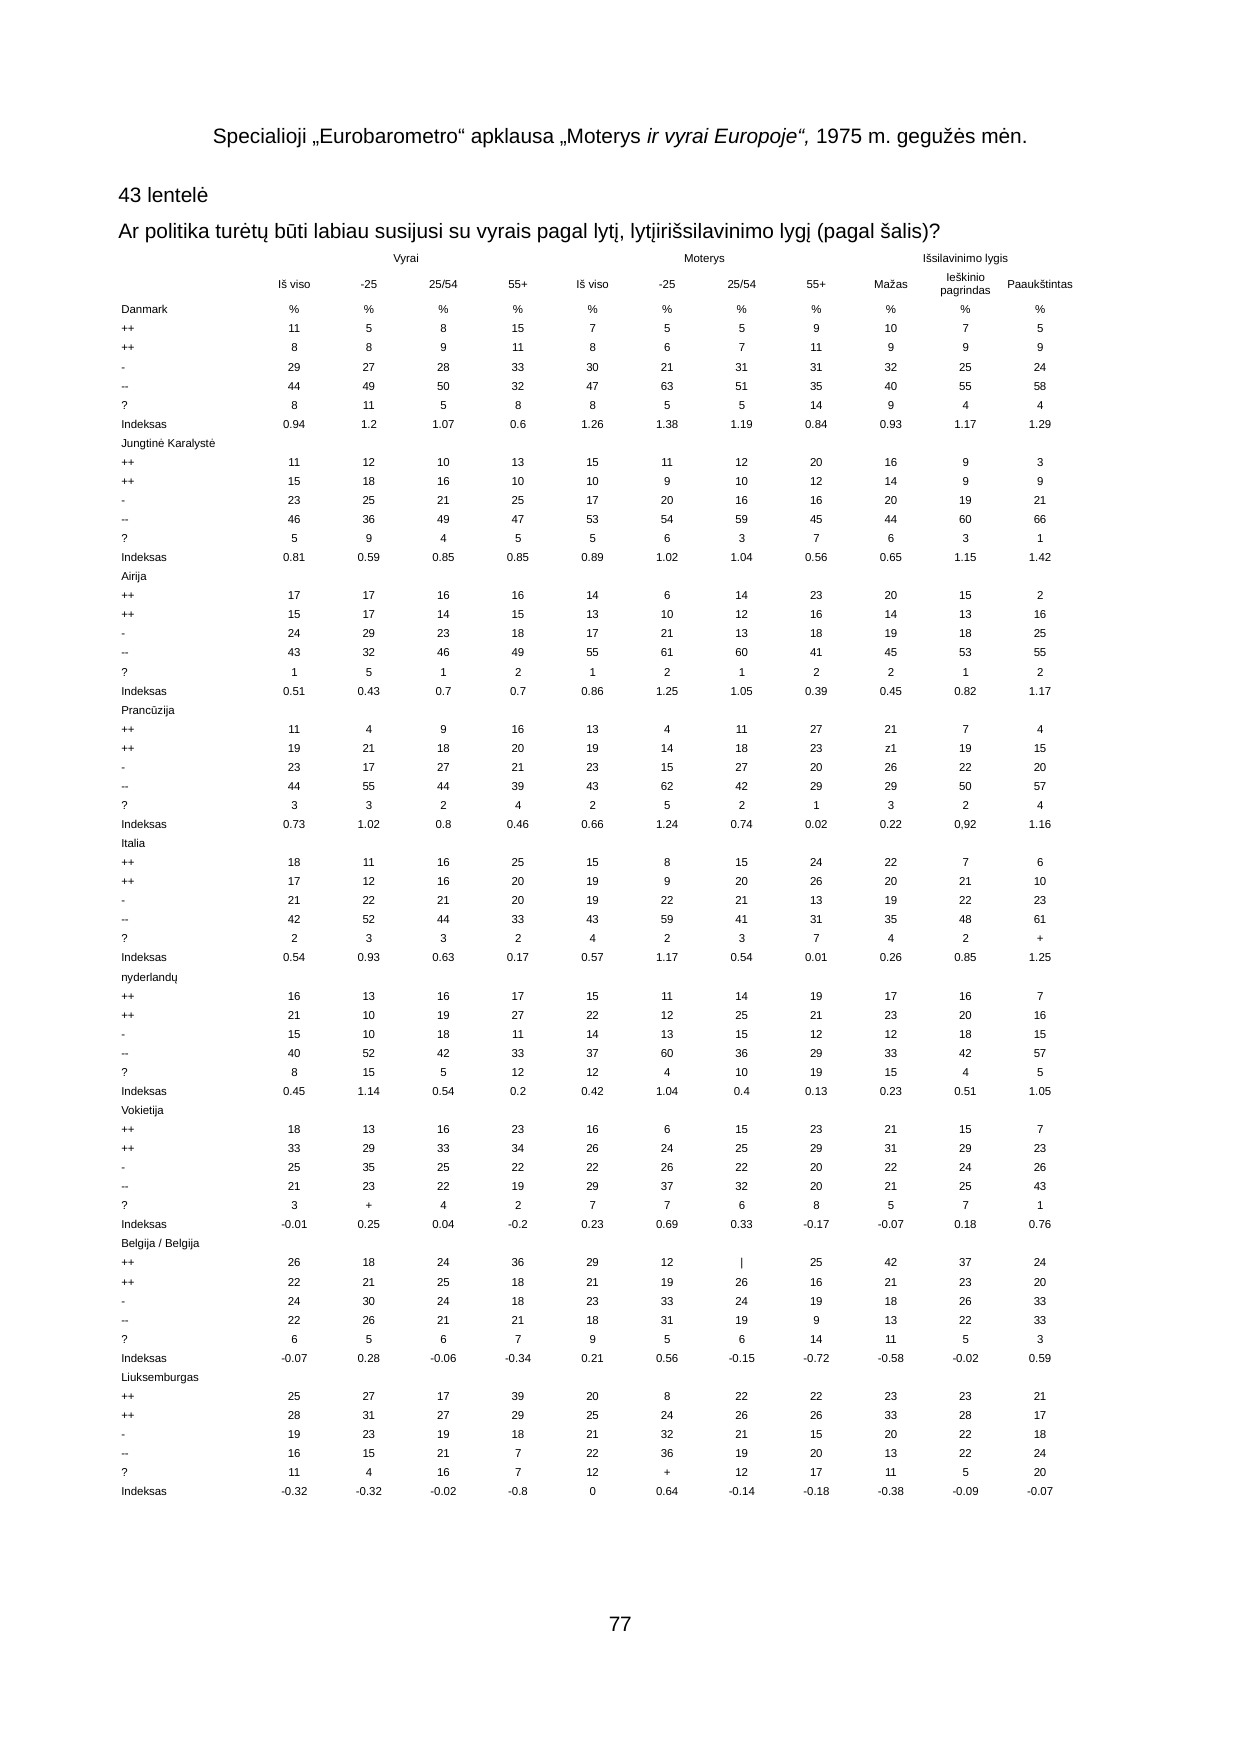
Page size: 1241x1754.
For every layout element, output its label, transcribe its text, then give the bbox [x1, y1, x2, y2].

table_cell ++ [118, 319, 257, 338]
table_cell 7 [928, 853, 1003, 872]
table_cell -- [118, 777, 257, 796]
table_cell 10 [1003, 872, 1077, 891]
table_cell 14 [854, 472, 928, 491]
table_cell 20 [854, 872, 928, 891]
table_cell 4 [406, 1196, 481, 1215]
table_cell 7 [928, 319, 1003, 338]
table_cell 48 [928, 910, 1003, 929]
table_cell 12 [779, 472, 853, 491]
table_cell 0,59 [331, 548, 406, 567]
table_cell 3 [331, 796, 406, 815]
table_cell [779, 1234, 853, 1253]
table_cell 6 [630, 338, 704, 357]
table_cell 9 [928, 472, 1003, 491]
table_cell % [854, 300, 928, 319]
table_cell 7 [1003, 986, 1077, 1005]
table_cell 46 [257, 510, 331, 529]
table_cell [555, 1234, 630, 1253]
table_cell 3 [406, 929, 481, 948]
table_cell 1 [704, 662, 779, 681]
table_cell ++ [118, 586, 257, 605]
table_cell 36 [331, 510, 406, 529]
table_cell 1,15 [928, 548, 1003, 567]
table_cell 23 [779, 1120, 853, 1139]
table_cell 16 [779, 1272, 853, 1291]
table_cell 0,86 [555, 681, 630, 700]
table_cell 5 [331, 319, 406, 338]
table_cell 0,39 [779, 681, 853, 700]
table_cell 0,93 [854, 414, 928, 433]
table_cell 54 [630, 510, 704, 529]
table_cell 8 [406, 319, 481, 338]
table_cell [555, 567, 630, 586]
table_cell - [118, 357, 257, 376]
table_cell 2 [481, 662, 555, 681]
table_cell 27 [406, 758, 481, 777]
table_cell 39 [481, 777, 555, 796]
table_cell 42 [257, 910, 331, 929]
table_cell 18 [1003, 1425, 1077, 1444]
table_cell -- [118, 510, 257, 529]
table_cell [928, 1368, 1003, 1387]
table_cell 27 [331, 1387, 406, 1406]
table_cell 55+ [481, 268, 555, 300]
table_cell 23 [854, 1387, 928, 1406]
table_cell 9 [406, 338, 481, 357]
table_cell - [118, 1024, 257, 1043]
table_cell 2 [854, 662, 928, 681]
table_cell 2 [1003, 662, 1077, 681]
table_cell 0,45 [854, 681, 928, 700]
table_cell [331, 567, 406, 586]
table_cell 3 [928, 529, 1003, 548]
table_cell -0,09 [928, 1482, 1003, 1501]
table_cell 11 [854, 1463, 928, 1482]
table_cell 5 [406, 395, 481, 414]
table_cell 2 [481, 1196, 555, 1215]
table_cell 1,24 [630, 815, 704, 834]
table_cell 22 [928, 1425, 1003, 1444]
table_cell z1 [854, 739, 928, 757]
table_cell 8 [257, 395, 331, 414]
table_cell [630, 967, 704, 986]
table_cell -- [118, 910, 257, 929]
table_cell ++ [118, 1139, 257, 1158]
table_cell 43 [1003, 1177, 1077, 1196]
table_cell 18 [481, 1272, 555, 1291]
table_cell 14 [704, 586, 779, 605]
table_cell 26 [928, 1291, 1003, 1310]
table_cell 25 [406, 1158, 481, 1177]
table_cell 11 [257, 719, 331, 738]
table_cell 32 [704, 1177, 779, 1196]
table_cell 61 [1003, 910, 1077, 929]
table_cell 3 [331, 929, 406, 948]
table_cell 7 [779, 529, 853, 548]
table_cell 20 [854, 1425, 928, 1444]
table_cell 0,2 [481, 1082, 555, 1101]
table_cell 18 [481, 1291, 555, 1310]
table_cell [1003, 700, 1077, 719]
table_cell [1003, 967, 1077, 986]
table_cell 6 [704, 1196, 779, 1215]
table_cell 57 [1003, 777, 1077, 796]
table_cell [331, 834, 406, 853]
table_cell 29 [331, 1139, 406, 1158]
table_cell 18 [928, 624, 1003, 643]
table_cell 2 [779, 662, 853, 681]
table_cell 66 [1003, 510, 1077, 529]
table_cell 23 [779, 586, 853, 605]
table_cell 18 [406, 1024, 481, 1043]
table_cell 10 [854, 319, 928, 338]
table_cell 19 [481, 1177, 555, 1196]
table_cell [704, 567, 779, 586]
table_cell 9 [630, 472, 704, 491]
table_cell 2 [257, 929, 331, 948]
table_cell 21 [555, 1425, 630, 1444]
table_cell 19 [555, 891, 630, 910]
table_cell 23 [406, 624, 481, 643]
table_cell 26 [257, 1253, 331, 1272]
table_cell 17 [1003, 1406, 1077, 1425]
table_cell 19 [704, 1444, 779, 1463]
table_cell 13 [854, 1444, 928, 1463]
table_cell 35 [779, 376, 853, 395]
table_cell 23 [257, 758, 331, 777]
table_cell 40 [257, 1044, 331, 1062]
table_cell 26 [630, 1158, 704, 1177]
table_cell 1,05 [1003, 1082, 1077, 1101]
table_cell 0,22 [854, 815, 928, 834]
table_cell 6 [406, 1329, 481, 1348]
table_cell % [406, 300, 481, 319]
table_cell 12 [630, 1005, 704, 1024]
table_cell 5 [331, 1329, 406, 1348]
table_cell 8 [555, 395, 630, 414]
table_cell 29 [555, 1177, 630, 1196]
table_cell 20 [928, 1005, 1003, 1024]
table_cell ++ [118, 1272, 257, 1291]
table_cell 15 [704, 1024, 779, 1043]
table_cell 22 [555, 1005, 630, 1024]
table_cell 1 [257, 662, 331, 681]
table_cell 31 [704, 357, 779, 376]
table_cell 25 [406, 1272, 481, 1291]
table_cell [928, 834, 1003, 853]
table_cell 17 [257, 586, 331, 605]
table_cell 1,14 [331, 1082, 406, 1101]
table_cell 0,02 [779, 815, 853, 834]
table_cell 6 [1003, 853, 1077, 872]
table_cell 0,25 [331, 1215, 406, 1234]
table_cell 19 [854, 891, 928, 910]
table_cell -0,38 [854, 1482, 928, 1501]
table_cell 0,7 [481, 681, 555, 700]
table_cell [257, 967, 331, 986]
table_cell 11 [854, 1329, 928, 1348]
table_cell 45 [854, 643, 928, 662]
table_cell 15 [928, 586, 1003, 605]
table_cell [704, 700, 779, 719]
table_cell -- [118, 1444, 257, 1463]
table_cell 16 [406, 853, 481, 872]
table_cell [1003, 1101, 1077, 1120]
table_cell 26 [779, 1406, 853, 1425]
table_cell Danmark [118, 300, 257, 319]
table_cell [779, 1101, 853, 1120]
table_cell Indeksas [118, 414, 257, 433]
table_cell 11 [630, 453, 704, 472]
table_cell [481, 834, 555, 853]
table_cell 16 [406, 986, 481, 1005]
table_cell | [704, 1253, 779, 1272]
table_cell [481, 1368, 555, 1387]
table_cell 5 [555, 529, 630, 548]
table_cell Indeksas [118, 681, 257, 700]
table_cell 22 [630, 891, 704, 910]
table_cell [704, 967, 779, 986]
table_cell 27 [481, 1005, 555, 1024]
table_cell + [1003, 929, 1077, 948]
table_cell 20 [630, 491, 704, 510]
table_cell % [630, 300, 704, 319]
table_cell 49 [331, 376, 406, 395]
table_cell 0,74 [704, 815, 779, 834]
table_cell 24 [406, 1253, 481, 1272]
table_cell 1,04 [704, 548, 779, 567]
table_cell 11 [779, 338, 853, 357]
table_cell [1003, 434, 1077, 452]
table_cell 15 [481, 319, 555, 338]
table_cell -0,8 [481, 1482, 555, 1501]
table_cell 9 [854, 338, 928, 357]
table_cell Jungtinė Karalystė [118, 434, 331, 452]
table_cell 4 [555, 929, 630, 948]
table_cell 0,54 [704, 948, 779, 967]
table_cell [630, 1101, 704, 1120]
table_cell 41 [704, 910, 779, 929]
table_cell 0,82 [928, 681, 1003, 700]
table_cell 16 [779, 491, 853, 510]
table_cell 44 [257, 777, 331, 796]
table_cell 20 [779, 1444, 853, 1463]
table_cell 28 [406, 357, 481, 376]
table_cell 0,56 [630, 1349, 704, 1367]
table_cell ? [118, 1063, 257, 1082]
table_cell 15 [555, 986, 630, 1005]
table_cell 60 [704, 643, 779, 662]
table_cell % [481, 300, 555, 319]
table_cell 21 [331, 1272, 406, 1291]
table_cell 5 [481, 529, 555, 548]
table_cell 15 [1003, 739, 1077, 757]
table_cell 29 [779, 1044, 853, 1062]
table_cell 21 [481, 758, 555, 777]
table_cell 7 [555, 319, 630, 338]
table_cell 0,73 [257, 815, 331, 834]
table_cell 57 [1003, 1044, 1077, 1062]
table_cell 12 [630, 1253, 704, 1272]
table_cell -0,02 [406, 1482, 481, 1501]
table_cell 13 [331, 986, 406, 1005]
table_cell 31 [779, 910, 853, 929]
table_cell 20 [854, 586, 928, 605]
table_cell 8 [331, 338, 406, 357]
table_cell [928, 434, 1003, 452]
table_cell 23 [928, 1387, 1003, 1406]
table_cell 20 [481, 872, 555, 891]
table_cell 0,85 [928, 948, 1003, 967]
table_cell [704, 834, 779, 853]
table_cell 0,23 [555, 1215, 630, 1234]
table_cell 26 [1003, 1158, 1077, 1177]
table_cell ? [118, 662, 257, 681]
table_cell 18 [331, 1253, 406, 1272]
table_cell 10 [704, 472, 779, 491]
table_cell 25 [928, 1177, 1003, 1196]
table_cell [481, 700, 555, 719]
table_cell 11 [704, 719, 779, 738]
table_cell 33 [854, 1406, 928, 1425]
table_cell 49 [406, 510, 481, 529]
table_cell 6 [257, 1329, 331, 1348]
table_cell 15 [481, 605, 555, 624]
table_cell [630, 1234, 704, 1253]
table_cell 12 [555, 1463, 630, 1482]
table_cell 3 [704, 529, 779, 548]
table_cell 1,38 [630, 414, 704, 433]
table_cell ? [118, 395, 257, 414]
table_cell 22 [257, 1272, 331, 1291]
table_cell 0,54 [406, 1082, 481, 1101]
table_cell 1,19 [704, 414, 779, 433]
table_cell 20 [779, 453, 853, 472]
table_cell 31 [779, 357, 853, 376]
table_cell -0,06 [406, 1349, 481, 1367]
table_cell % [555, 300, 630, 319]
table_cell 4 [1003, 796, 1077, 815]
table_cell 15 [257, 472, 331, 491]
table_cell [928, 967, 1003, 986]
table_cell 27 [331, 357, 406, 376]
table_cell 24 [257, 624, 331, 643]
table_cell 26 [854, 758, 928, 777]
table_cell 10 [406, 453, 481, 472]
table_cell 0,23 [854, 1082, 928, 1101]
table_cell 7 [555, 1196, 630, 1215]
table_cell [481, 1101, 555, 1120]
table_cell [257, 1101, 331, 1120]
table_cell 9 [779, 319, 853, 338]
table_cell [331, 700, 406, 719]
table_cell 9 [406, 719, 481, 738]
table_cell [406, 1101, 481, 1120]
table_cell 1,25 [1003, 948, 1077, 967]
table_cell 20 [1003, 1272, 1077, 1291]
table_cell % [779, 300, 853, 319]
table_cell 19 [406, 1425, 481, 1444]
table_cell 16 [928, 986, 1003, 1005]
table_cell 1 [406, 662, 481, 681]
table_cell [779, 1368, 853, 1387]
table_cell 7 [630, 1196, 704, 1215]
table_cell [704, 1234, 779, 1253]
table_cell 33 [1003, 1310, 1077, 1329]
table_cell 15 [555, 853, 630, 872]
table_cell 3 [1003, 453, 1077, 472]
table_cell 17 [555, 624, 630, 643]
table_cell [1003, 834, 1077, 853]
table_cell [854, 567, 928, 586]
table_cell [630, 1368, 704, 1387]
table_cell 59 [630, 910, 704, 929]
table_cell 0,28 [331, 1349, 406, 1367]
table_cell 15 [704, 1120, 779, 1139]
table_cell 9 [630, 872, 704, 891]
table_cell 19 [854, 624, 928, 643]
table_cell 1 [1003, 529, 1077, 548]
table_cell 25 [331, 491, 406, 510]
table_cell -0,17 [779, 1215, 853, 1234]
table_cell 26 [704, 1272, 779, 1291]
table_cell 5 [1003, 319, 1077, 338]
table_cell % [1003, 300, 1077, 319]
table_cell 61 [630, 643, 704, 662]
table_cell + [630, 1463, 704, 1482]
table_cell ? [118, 1329, 257, 1348]
table_cell 33 [1003, 1291, 1077, 1310]
table_cell 1,02 [331, 815, 406, 834]
table_cell 3 [704, 929, 779, 948]
table_cell 0,56 [779, 548, 853, 567]
table_cell 42 [704, 777, 779, 796]
table_cell 51 [704, 376, 779, 395]
table_cell [406, 1368, 481, 1387]
table_cell ? [118, 929, 257, 948]
table_cell 2 [704, 796, 779, 815]
table_cell -- [118, 376, 257, 395]
table_cell 32 [630, 1425, 704, 1444]
table_cell 52 [331, 1044, 406, 1062]
table_cell 11 [630, 986, 704, 1005]
table_cell [118, 268, 257, 300]
table_cell [331, 1101, 406, 1120]
table_cell 21 [704, 891, 779, 910]
table_cell 45 [779, 510, 853, 529]
table_cell 16 [257, 1444, 331, 1463]
table_cell 23 [928, 1272, 1003, 1291]
table_cell 23 [854, 1005, 928, 1024]
table_cell 16 [1003, 1005, 1077, 1024]
table_cell 28 [257, 1406, 331, 1425]
table_cell 16 [704, 491, 779, 510]
table_cell 29 [481, 1406, 555, 1425]
table_cell 50 [406, 376, 481, 395]
table_cell [1003, 567, 1077, 586]
table_cell 14 [854, 605, 928, 624]
table_cell 15 [1003, 1024, 1077, 1043]
table_cell 30 [331, 1291, 406, 1310]
table_cell 0,85 [481, 548, 555, 567]
table_cell 24 [406, 1291, 481, 1310]
table_cell -0,2 [481, 1215, 555, 1234]
table_cell -0,72 [779, 1349, 853, 1367]
table_cell 0,7 [406, 681, 481, 700]
table_cell [704, 1368, 779, 1387]
table_cell [257, 700, 331, 719]
table_cell 15 [854, 1063, 928, 1082]
table_cell 0,33 [704, 1215, 779, 1234]
table_cell 21 [481, 1310, 555, 1329]
table_cell 0,81 [257, 548, 331, 567]
table_cell 24 [1003, 1444, 1077, 1463]
table_cell 0,8 [406, 815, 481, 834]
table_cell 0,45 [257, 1082, 331, 1101]
table_cell 42 [406, 1044, 481, 1062]
table_cell 21 [257, 1005, 331, 1024]
table_cell 24 [630, 1139, 704, 1158]
table_cell 6 [630, 586, 704, 605]
table_cell 62 [630, 777, 704, 796]
table_cell 14 [779, 1329, 853, 1348]
table_cell 5 [257, 529, 331, 548]
table_cell [481, 567, 555, 586]
table_cell 18 [257, 853, 331, 872]
table_cell 26 [779, 872, 853, 891]
table_cell 7 [704, 338, 779, 357]
table_cell 7 [779, 929, 853, 948]
table_cell 25 [257, 1158, 331, 1177]
table_cell 17 [331, 586, 406, 605]
table_cell 31 [854, 1139, 928, 1158]
table_cell 0,76 [1003, 1215, 1077, 1234]
table_cell nyderlandų [118, 967, 257, 986]
table_cell 25 [481, 853, 555, 872]
table_cell [854, 834, 928, 853]
table_cell Indeksas [118, 548, 257, 567]
table_cell ? [118, 529, 257, 548]
table_cell -0,14 [704, 1482, 779, 1501]
table_cell 19 [779, 986, 853, 1005]
table_cell 22 [928, 1310, 1003, 1329]
table_cell Indeksas [118, 1482, 257, 1501]
table_cell 1,42 [1003, 548, 1077, 567]
table_cell 10 [555, 472, 630, 491]
table_cell 21 [854, 1177, 928, 1196]
table_cell -- [118, 1310, 257, 1329]
table_cell 22 [854, 853, 928, 872]
table_cell % [331, 300, 406, 319]
table_cell 25 [928, 357, 1003, 376]
table_cell [854, 967, 928, 986]
table_cell 27 [779, 719, 853, 738]
table_cell 12 [704, 1463, 779, 1482]
table_cell 0,57 [555, 948, 630, 967]
table_cell 41 [779, 643, 853, 662]
table_cell ++ [118, 719, 257, 738]
table_cell 8 [257, 1063, 331, 1082]
table_cell [854, 1101, 928, 1120]
table_cell -0,02 [928, 1349, 1003, 1367]
table_cell 24 [257, 1291, 331, 1310]
table_cell 13 [854, 1310, 928, 1329]
table_cell 33 [257, 1139, 331, 1158]
table_cell -25 [630, 268, 704, 300]
table_cell 22 [704, 1158, 779, 1177]
table_cell 15 [630, 758, 704, 777]
table_cell 10 [331, 1005, 406, 1024]
table_cell 22 [928, 891, 1003, 910]
table_cell [1003, 1368, 1077, 1387]
table_cell ++ [118, 1387, 257, 1406]
table_cell ? [118, 1463, 257, 1482]
table_cell 8 [779, 1196, 853, 1215]
table_cell 3 [854, 796, 928, 815]
table_cell % [928, 300, 1003, 319]
table_cell 36 [704, 1044, 779, 1062]
table_cell 24 [1003, 1253, 1077, 1272]
table_cell 2 [1003, 586, 1077, 605]
table_cell ++ [118, 1253, 257, 1272]
table_cell 60 [928, 510, 1003, 529]
text 43 lentelė [118, 183, 1122, 207]
table_cell [779, 700, 853, 719]
table_cell [779, 434, 853, 452]
table_cell 1,17 [1003, 681, 1077, 700]
table_cell 58 [1003, 376, 1077, 395]
table_cell [257, 834, 331, 853]
table_cell 21 [257, 1177, 331, 1196]
table_cell 12 [555, 1063, 630, 1082]
table_cell [257, 1368, 331, 1387]
table_cell 50 [928, 777, 1003, 796]
table_cell 5 [928, 1463, 1003, 1482]
table_cell 18 [257, 1120, 331, 1139]
table_cell 2 [555, 796, 630, 815]
table_cell 29 [257, 357, 331, 376]
table_cell 23 [257, 491, 331, 510]
table_cell 12 [704, 453, 779, 472]
table_cell 23 [779, 739, 853, 757]
table_cell 9 [928, 453, 1003, 472]
table_cell 32 [481, 376, 555, 395]
table_cell 0,94 [257, 414, 331, 433]
table_cell [555, 1368, 630, 1387]
table_cell 9 [555, 1329, 630, 1348]
table_cell 4 [854, 929, 928, 948]
table_cell 18 [555, 1310, 630, 1329]
table_cell 0,63 [406, 948, 481, 967]
table_cell 17 [481, 986, 555, 1005]
table_cell 21 [630, 357, 704, 376]
table_cell 21 [928, 872, 1003, 891]
table_cell 1,02 [630, 548, 704, 567]
table_cell 17 [854, 986, 928, 1005]
table_cell 15 [331, 1444, 406, 1463]
table_cell [779, 834, 853, 853]
table_cell 0,51 [257, 681, 331, 700]
table_cell 8 [630, 853, 704, 872]
table_cell 19 [928, 491, 1003, 510]
table_cell 16 [406, 586, 481, 605]
table_cell 29 [928, 1139, 1003, 1158]
table_cell [779, 567, 853, 586]
table_cell 25 [704, 1005, 779, 1024]
table_cell Iš viso [257, 268, 331, 300]
table_cell 11 [257, 1463, 331, 1482]
table_cell 19 [555, 739, 630, 757]
table_cell 11 [257, 453, 331, 472]
table_cell 23 [331, 1425, 406, 1444]
table_cell 25 [257, 1387, 331, 1406]
table_cell 4 [928, 395, 1003, 414]
table_cell 7 [481, 1329, 555, 1348]
table_cell [779, 967, 853, 986]
table_cell 0,04 [406, 1215, 481, 1234]
table_cell - [118, 1158, 257, 1177]
table_cell 19 [630, 1272, 704, 1291]
table_cell 21 [406, 491, 481, 510]
table_cell 59 [704, 510, 779, 529]
table_cell 12 [331, 453, 406, 472]
table_cell ? [118, 796, 257, 815]
table_cell Indeksas [118, 1082, 257, 1101]
table_cell 1,04 [630, 1082, 704, 1101]
table_cell 40 [854, 376, 928, 395]
table_cell ? [118, 1196, 257, 1215]
table_cell 7 [928, 719, 1003, 738]
table_cell 19 [704, 1310, 779, 1329]
table_cell 33 [481, 1044, 555, 1062]
table_cell 30 [555, 357, 630, 376]
table_cell 0,6 [481, 414, 555, 433]
table_cell 0,89 [555, 548, 630, 567]
table_cell 20 [779, 1177, 853, 1196]
table_cell 19 [928, 739, 1003, 757]
table_cell [630, 700, 704, 719]
table_cell 1,26 [555, 414, 630, 433]
table_cell 16 [406, 1120, 481, 1139]
table_cell [331, 1234, 406, 1253]
table_cell 18 [406, 739, 481, 757]
table_cell ++ [118, 872, 257, 891]
table_cell 44 [257, 376, 331, 395]
table_cell 14 [555, 1024, 630, 1043]
table_cell 16 [406, 472, 481, 491]
table_cell 18 [481, 624, 555, 643]
table_cell 26 [555, 1139, 630, 1158]
table_cell 21 [406, 891, 481, 910]
table_cell Liuksemburgas [118, 1368, 257, 1387]
table_cell 29 [779, 777, 853, 796]
table_cell 18 [779, 624, 853, 643]
table_cell 0,85 [406, 548, 481, 567]
table_cell 17 [331, 605, 406, 624]
table_cell 20 [481, 891, 555, 910]
table_cell 23 [555, 758, 630, 777]
table_cell Indeksas [118, 1215, 257, 1234]
table_cell 11 [257, 319, 331, 338]
table_cell [481, 967, 555, 986]
table_cell 22 [406, 1177, 481, 1196]
table_cell 20 [779, 1158, 853, 1177]
table_cell [928, 700, 1003, 719]
table_header Vyrai [257, 249, 555, 268]
table_cell 21 [257, 891, 331, 910]
table_cell 9 [1003, 338, 1077, 357]
table_cell 4 [331, 1463, 406, 1482]
table_cell 5 [630, 1329, 704, 1348]
table_cell 1,25 [630, 681, 704, 700]
table_cell 13 [928, 605, 1003, 624]
table_cell [854, 1368, 928, 1387]
table_cell 6 [630, 529, 704, 548]
table_cell ++ [118, 1406, 257, 1425]
table_cell 5 [630, 796, 704, 815]
table_cell 15 [928, 1120, 1003, 1139]
table_cell 32 [854, 357, 928, 376]
table_cell 17 [257, 872, 331, 891]
table_cell 29 [854, 777, 928, 796]
table_cell 6 [854, 529, 928, 548]
table_cell 7 [481, 1444, 555, 1463]
table_cell 46 [406, 643, 481, 662]
table_cell 2 [630, 929, 704, 948]
table_cell 20 [1003, 758, 1077, 777]
table_cell 27 [406, 1406, 481, 1425]
table_cell 44 [854, 510, 928, 529]
table_cell 22 [928, 1444, 1003, 1463]
table_cell 21 [854, 1272, 928, 1291]
table_cell - [118, 624, 257, 643]
table_cell 0,26 [854, 948, 928, 967]
table_cell 22 [555, 1444, 630, 1463]
table_cell [406, 1234, 481, 1253]
table_cell -0,07 [257, 1349, 331, 1367]
table_cell 18 [854, 1291, 928, 1310]
table_cell [481, 434, 555, 452]
table_cell 1,07 [406, 414, 481, 433]
table_cell 20 [779, 758, 853, 777]
table_cell 3 [1003, 1329, 1077, 1348]
table_cell 23 [481, 1120, 555, 1139]
table_cell 2 [481, 929, 555, 948]
table_cell [928, 1101, 1003, 1120]
table_cell Ieškinio pagrindas [928, 268, 1003, 300]
table_cell 63 [630, 376, 704, 395]
table_cell 29 [331, 624, 406, 643]
table_cell 19 [555, 872, 630, 891]
table_cell 5 [704, 395, 779, 414]
table_cell 17 [406, 1387, 481, 1406]
table_cell [928, 567, 1003, 586]
table_cell ++ [118, 472, 257, 491]
table_cell 1,17 [928, 414, 1003, 433]
table_cell 9 [928, 338, 1003, 357]
table_cell 16 [406, 872, 481, 891]
table_cell 4 [331, 719, 406, 738]
table_cell 13 [779, 891, 853, 910]
table_cell -0,32 [257, 1482, 331, 1501]
table_cell 42 [854, 1253, 928, 1272]
table_cell 0,51 [928, 1082, 1003, 1101]
table_cell [630, 834, 704, 853]
table_cell 15 [704, 853, 779, 872]
table_cell 14 [779, 395, 853, 414]
table_cell 19 [779, 1291, 853, 1310]
table_cell 8 [481, 395, 555, 414]
table_cell ++ [118, 1005, 257, 1024]
table_cell 0,54 [257, 948, 331, 967]
table_cell ++ [118, 1120, 257, 1139]
table_cell 21 [331, 739, 406, 757]
table_cell 33 [854, 1044, 928, 1062]
table_cell 18 [481, 1425, 555, 1444]
table_cell 37 [630, 1177, 704, 1196]
table_header Moterys [555, 249, 853, 268]
table_cell 32 [331, 643, 406, 662]
table_cell 0,65 [854, 548, 928, 567]
table_cell 1,29 [1003, 414, 1077, 433]
table_cell -0,07 [854, 1215, 928, 1234]
table_cell 22 [928, 758, 1003, 777]
table_cell 14 [704, 986, 779, 1005]
table_cell 55 [331, 777, 406, 796]
table_cell 35 [854, 910, 928, 929]
table_cell 17 [779, 1463, 853, 1482]
table_cell 49 [481, 643, 555, 662]
table_cell - [118, 491, 257, 510]
table_cell 31 [331, 1406, 406, 1425]
table_cell Airija [118, 567, 257, 586]
table_cell [406, 434, 481, 452]
table_cell 12 [854, 1024, 928, 1043]
table_cell 1,2 [331, 414, 406, 433]
table_cell ++ [118, 853, 257, 872]
table_cell 21 [779, 1005, 853, 1024]
table_cell 15 [257, 605, 331, 624]
table_cell 36 [630, 1444, 704, 1463]
table_cell 24 [630, 1406, 704, 1425]
table_cell 5 [854, 1196, 928, 1215]
table_cell -- [118, 1044, 257, 1062]
table_cell 8 [257, 338, 331, 357]
table_cell 37 [555, 1044, 630, 1062]
table_cell 21 [854, 1120, 928, 1139]
table_cell 47 [555, 376, 630, 395]
table_cell 18 [704, 739, 779, 757]
table_cell ++ [118, 986, 257, 1005]
table_cell 14 [630, 739, 704, 757]
table_cell 23 [555, 1291, 630, 1310]
table_cell 11 [331, 853, 406, 872]
table_cell 2 [928, 796, 1003, 815]
table_cell 22 [704, 1387, 779, 1406]
table_cell 1 [1003, 1196, 1077, 1215]
table_cell 21 [555, 1272, 630, 1291]
table_cell 9 [331, 529, 406, 548]
table_cell 0,59 [1003, 1349, 1077, 1367]
table_cell 21 [630, 624, 704, 643]
table_cell [928, 1234, 1003, 1253]
table_cell -0,15 [704, 1349, 779, 1367]
table_cell + [331, 1196, 406, 1215]
table_cell 0 [555, 1482, 630, 1501]
table_cell 1,16 [1003, 815, 1077, 834]
table_cell 33 [481, 357, 555, 376]
table_cell 22 [779, 1387, 853, 1406]
table_cell 16 [257, 986, 331, 1005]
table_cell 10 [481, 472, 555, 491]
table_cell 19 [257, 739, 331, 757]
table_cell 12 [481, 1063, 555, 1082]
table_cell 18 [331, 472, 406, 491]
table_cell Indeksas [118, 815, 257, 834]
table_cell ++ [118, 338, 257, 357]
table_cell 24 [928, 1158, 1003, 1177]
table_cell 53 [928, 643, 1003, 662]
table_cell 22 [854, 1158, 928, 1177]
table_cell 5 [1003, 1063, 1077, 1082]
table_cell [406, 700, 481, 719]
table_cell ++ [118, 739, 257, 757]
table_cell 15 [779, 1425, 853, 1444]
table_cell -0,58 [854, 1349, 928, 1367]
table_cell 23 [331, 1177, 406, 1196]
table_cell 9 [1003, 472, 1077, 491]
table_cell 4 [630, 719, 704, 738]
table_cell 26 [331, 1310, 406, 1329]
table_cell [331, 434, 406, 452]
table_cell 17 [331, 758, 406, 777]
table_cell 8 [630, 1387, 704, 1406]
table_cell 19 [779, 1063, 853, 1082]
table_cell 4 [928, 1063, 1003, 1082]
table_cell -0,32 [331, 1482, 406, 1501]
table_cell Mažas [854, 268, 928, 300]
table_cell 16 [481, 586, 555, 605]
table_cell 22 [555, 1158, 630, 1177]
table_cell 39 [481, 1387, 555, 1406]
table_cell 11 [331, 395, 406, 414]
table_cell 6 [704, 1329, 779, 1348]
table_cell 11 [481, 1024, 555, 1043]
table_cell 18 [928, 1024, 1003, 1043]
table_cell 34 [481, 1139, 555, 1158]
table_cell 20 [555, 1387, 630, 1406]
table_cell 19 [406, 1005, 481, 1024]
table_cell 0,43 [331, 681, 406, 700]
table_cell 7 [1003, 1120, 1077, 1139]
table_cell [406, 567, 481, 586]
table_cell [555, 1101, 630, 1120]
table_cell [630, 434, 704, 452]
table_cell [257, 567, 331, 586]
table_cell 29 [555, 1253, 630, 1272]
table_cell [555, 967, 630, 986]
table_cell 21 [406, 1310, 481, 1329]
table_cell 16 [555, 1120, 630, 1139]
table_cell 10 [331, 1024, 406, 1043]
table_cell 24 [704, 1291, 779, 1310]
table_cell 16 [779, 605, 853, 624]
table_cell 29 [779, 1139, 853, 1158]
table_cell 20 [1003, 1463, 1077, 1482]
table_cell 0,92 [928, 815, 1003, 834]
table_cell 10 [630, 605, 704, 624]
table_cell Iš viso [555, 268, 630, 300]
table_cell 21 [1003, 491, 1077, 510]
table_cell 21 [406, 1444, 481, 1463]
table_cell [1003, 1234, 1077, 1253]
table_cell 12 [331, 872, 406, 891]
table_cell Indeksas [118, 948, 257, 967]
table_cell 23 [1003, 891, 1077, 910]
table_cell 31 [630, 1310, 704, 1329]
table_cell 0,13 [779, 1082, 853, 1101]
table_cell 55+ [779, 268, 853, 300]
table_cell 1 [779, 796, 853, 815]
table_cell 25/54 [406, 268, 481, 300]
table_cell [331, 1368, 406, 1387]
table_cell 0,01 [779, 948, 853, 967]
table_cell 1 [928, 662, 1003, 681]
table_cell [481, 1234, 555, 1253]
table_cell 22 [331, 891, 406, 910]
table_cell 16 [854, 453, 928, 472]
table_cell - [118, 758, 257, 777]
table_cell 0,64 [630, 1482, 704, 1501]
table_cell - [118, 1291, 257, 1310]
table_cell 2 [630, 662, 704, 681]
table_cell 21 [704, 1425, 779, 1444]
table_cell 33 [481, 910, 555, 929]
table_cell 3 [257, 1196, 331, 1215]
table_cell 4 [630, 1063, 704, 1082]
table_cell 10 [704, 1063, 779, 1082]
table_cell 55 [928, 376, 1003, 395]
table_cell -0,34 [481, 1349, 555, 1367]
table_cell 9 [779, 1310, 853, 1329]
table_cell 4 [1003, 719, 1077, 738]
table_header Išsilavinimo lygis [854, 249, 1077, 268]
table_cell Italia [118, 834, 257, 853]
table_cell 20 [704, 872, 779, 891]
table_cell 14 [406, 605, 481, 624]
table_cell 21 [1003, 1387, 1077, 1406]
table_cell 0,18 [928, 1215, 1003, 1234]
table_cell [331, 967, 406, 986]
table_cell 4 [1003, 395, 1077, 414]
table_cell [854, 434, 928, 452]
table_cell 52 [331, 910, 406, 929]
table_cell 13 [555, 605, 630, 624]
table_cell 13 [555, 719, 630, 738]
table_cell 0,21 [555, 1349, 630, 1367]
table_cell % [257, 300, 331, 319]
table_cell 3 [257, 796, 331, 815]
table_cell -25 [331, 268, 406, 300]
table_cell -0,01 [257, 1215, 331, 1234]
table_cell 13 [630, 1024, 704, 1043]
table_cell 5 [630, 395, 704, 414]
table_cell [406, 967, 481, 986]
table_cell % [704, 300, 779, 319]
table_cell 7 [928, 1196, 1003, 1215]
table_cell [854, 700, 928, 719]
table_cell [704, 1101, 779, 1120]
table_cell 16 [481, 719, 555, 738]
table_cell 43 [555, 910, 630, 929]
table_cell 2 [928, 929, 1003, 948]
table_cell 19 [257, 1425, 331, 1444]
table_cell 22 [481, 1158, 555, 1177]
table_cell 1 [555, 662, 630, 681]
table_header [118, 249, 257, 268]
table_cell 55 [1003, 643, 1077, 662]
table_cell 15 [331, 1063, 406, 1082]
table_cell 17 [555, 491, 630, 510]
table_cell 16 [406, 1463, 481, 1482]
table_cell 9 [854, 395, 928, 414]
table_cell 20 [854, 491, 928, 510]
table_cell 13 [704, 624, 779, 643]
table_cell 25 [481, 491, 555, 510]
table_cell 24 [779, 853, 853, 872]
table_cell 53 [555, 510, 630, 529]
table_cell 13 [481, 453, 555, 472]
table_cell [555, 434, 630, 452]
table_cell 25 [704, 1139, 779, 1158]
table_cell Indeksas [118, 1349, 257, 1367]
table_cell 5 [406, 1063, 481, 1082]
table_cell 25/54 [704, 268, 779, 300]
table_cell 25 [555, 1406, 630, 1425]
table_cell 0,69 [630, 1215, 704, 1234]
table_cell - [118, 1425, 257, 1444]
table_cell 44 [406, 910, 481, 929]
table_cell 0,46 [481, 815, 555, 834]
table_cell 0,17 [481, 948, 555, 967]
table_cell 15 [257, 1024, 331, 1043]
table_cell -- [118, 643, 257, 662]
table_cell 43 [257, 643, 331, 662]
table_cell [704, 434, 779, 452]
table_cell 0,4 [704, 1082, 779, 1101]
table_cell 44 [406, 777, 481, 796]
table_cell 0,84 [779, 414, 853, 433]
table_cell 7 [481, 1463, 555, 1482]
table_cell [406, 834, 481, 853]
table_cell 15 [555, 453, 630, 472]
table_cell 8 [555, 338, 630, 357]
table_cell 22 [257, 1310, 331, 1329]
table_cell 36 [481, 1253, 555, 1272]
table_cell 0,93 [331, 948, 406, 967]
table_cell 42 [928, 1044, 1003, 1062]
table_cell - [118, 891, 257, 910]
table_cell ++ [118, 453, 257, 472]
table_cell 12 [704, 605, 779, 624]
table_cell 20 [481, 739, 555, 757]
table_cell 4 [406, 529, 481, 548]
table_cell 5 [704, 319, 779, 338]
table_cell 4 [481, 796, 555, 815]
table_cell Prancūzija [118, 700, 257, 719]
table_cell 11 [481, 338, 555, 357]
table_cell 33 [406, 1139, 481, 1158]
table_cell 16 [1003, 605, 1077, 624]
table_cell 5 [928, 1329, 1003, 1348]
table_cell 55 [555, 643, 630, 662]
table_cell 5 [331, 662, 406, 681]
table_cell 26 [704, 1406, 779, 1425]
table_cell 60 [630, 1044, 704, 1062]
table_cell 35 [331, 1158, 406, 1177]
table_cell 47 [481, 510, 555, 529]
table_cell 25 [779, 1253, 853, 1272]
table_cell 28 [928, 1406, 1003, 1425]
table_cell 21 [854, 719, 928, 738]
table_cell 13 [331, 1120, 406, 1139]
table_cell 14 [555, 586, 630, 605]
table_cell [630, 567, 704, 586]
table_cell 37 [928, 1253, 1003, 1272]
table_cell 0,66 [555, 815, 630, 834]
text Ar politika turėtų būti labiau susijusi su vyrais pagal lytį, lytįirišsilavinimo lygį (pagal šalis)? [118, 219, 1122, 243]
table_cell Vokietija [118, 1101, 257, 1120]
table_cell 33 [630, 1291, 704, 1310]
table_cell 24 [1003, 357, 1077, 376]
table_cell ++ [118, 605, 257, 624]
table_cell 27 [704, 758, 779, 777]
table_cell 43 [555, 777, 630, 796]
table_cell 5 [630, 319, 704, 338]
table_cell -0,07 [1003, 1482, 1077, 1501]
table_cell Paaukštintas [1003, 268, 1077, 300]
table_cell 0,42 [555, 1082, 630, 1101]
table_cell 23 [1003, 1139, 1077, 1158]
table_cell 1,17 [630, 948, 704, 967]
table_cell 25 [1003, 624, 1077, 643]
table_cell 6 [630, 1120, 704, 1139]
table_cell 1,05 [704, 681, 779, 700]
table_cell Belgija / Belgija [118, 1234, 257, 1253]
table_cell [257, 1234, 331, 1253]
table_cell [555, 700, 630, 719]
table_cell [854, 1234, 928, 1253]
table_cell 12 [779, 1024, 853, 1043]
table_cell -- [118, 1177, 257, 1196]
table_cell -0,18 [779, 1482, 853, 1501]
table_cell [555, 834, 630, 853]
table_cell 2 [406, 796, 481, 815]
